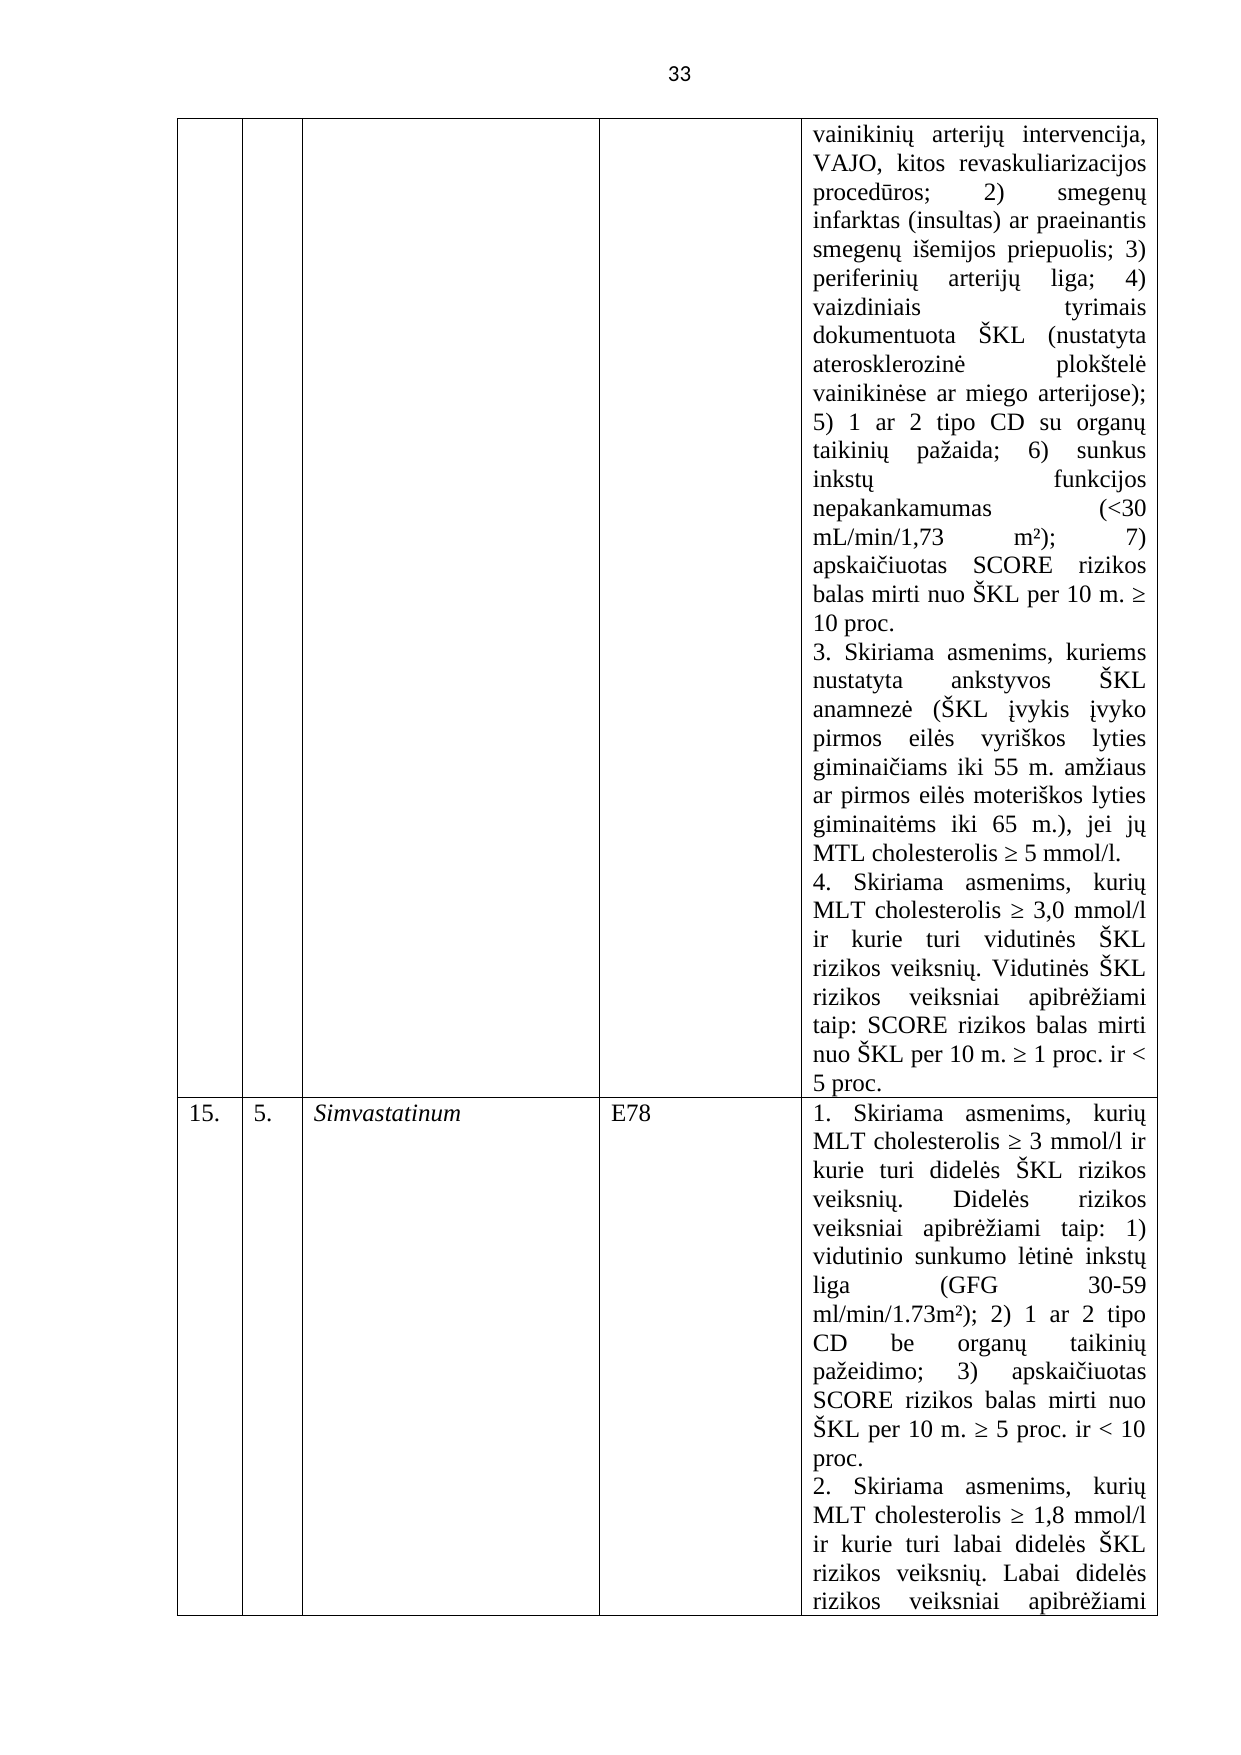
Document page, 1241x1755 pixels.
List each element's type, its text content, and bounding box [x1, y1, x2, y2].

table_cell vainikinių arterijų intervencija, VAJO, kitos revaskuliarizacijos procedūros; 2) smegenų infarktas (insultas) ar praeinantis smegenų išemijos priepuolis; 3) periferinių arterijų liga; 4) vaizdiniais tyrimais dokumentuota ŠKL (nustatyta aterosklerozinė plokštelė vainikinėse ar miego arterijose); 5) 1 ar 2 tipo CD su organų taikinių pažaida; 6) sunkus inkstų funkcijos nepakankamumas (<30 mL/min/1,73 m²); 7) apskaičiuotas SCORE rizikos balas mirti nuo ŠKL per 10 m. ≥ 10 proc. 3. Skiriama asmenims, kuriems nustatyta ankstyvos ŠKL anamnezė (ŠKL įvykis įvyko pirmos eilės vyriškos lyties giminaičiams iki 55 m. amžiaus ar pirmos eilės moteriškos lyties giminaitėms iki 65 m.), jei jų MTL cholesterolis ≥ 5 mmol/l. 4. Skiriama asmenims, kurių MLT cholesterolis ≥ 3,0 mmol/l ir kurie turi vidutinės ŠKL rizikos veiksnių. Vidutinės ŠKL rizikos veiksniai apibrėžiami taip: SCORE rizikos balas mirti nuo ŠKL per 10 m. ≥ 1 proc. ir < 5 proc. [802, 119, 1157, 1097]
table_cell Simvastatinum [303, 1098, 599, 1615]
table_cell 15. [178, 1098, 242, 1615]
table_cell 5. [243, 1098, 302, 1615]
table_cell [243, 119, 302, 1097]
table_cell [303, 119, 599, 1097]
table_cell E78 [600, 1098, 801, 1615]
table_cell 1. Skiriama asmenims, kurių MLT cholesterolis ≥ 3 mmol/l ir kurie turi didelės ŠKL rizikos veiksnių. Didelės rizikos veiksniai apibrėžiami taip: 1) vidutinio sunkumo lėtinė inkstų liga (GFG 30-59 ml/min/1.73m²); 2) 1 ar 2 tipo CD be organų taikinių pažeidimo; 3) apskaičiuotas SCORE rizikos balas mirti nuo ŠKL per 10 m. ≥ 5 proc. ir < 10 proc. 2. Skiriama asmenims, kurių MLT cholesterolis ≥ 1,8 mmol/l ir kurie turi labai didelės ŠKL rizikos veiksnių. Labai didelės rizikos veiksniai apibrėžiami [802, 1098, 1157, 1615]
table_cell [600, 119, 801, 1097]
table_cell [178, 119, 242, 1097]
